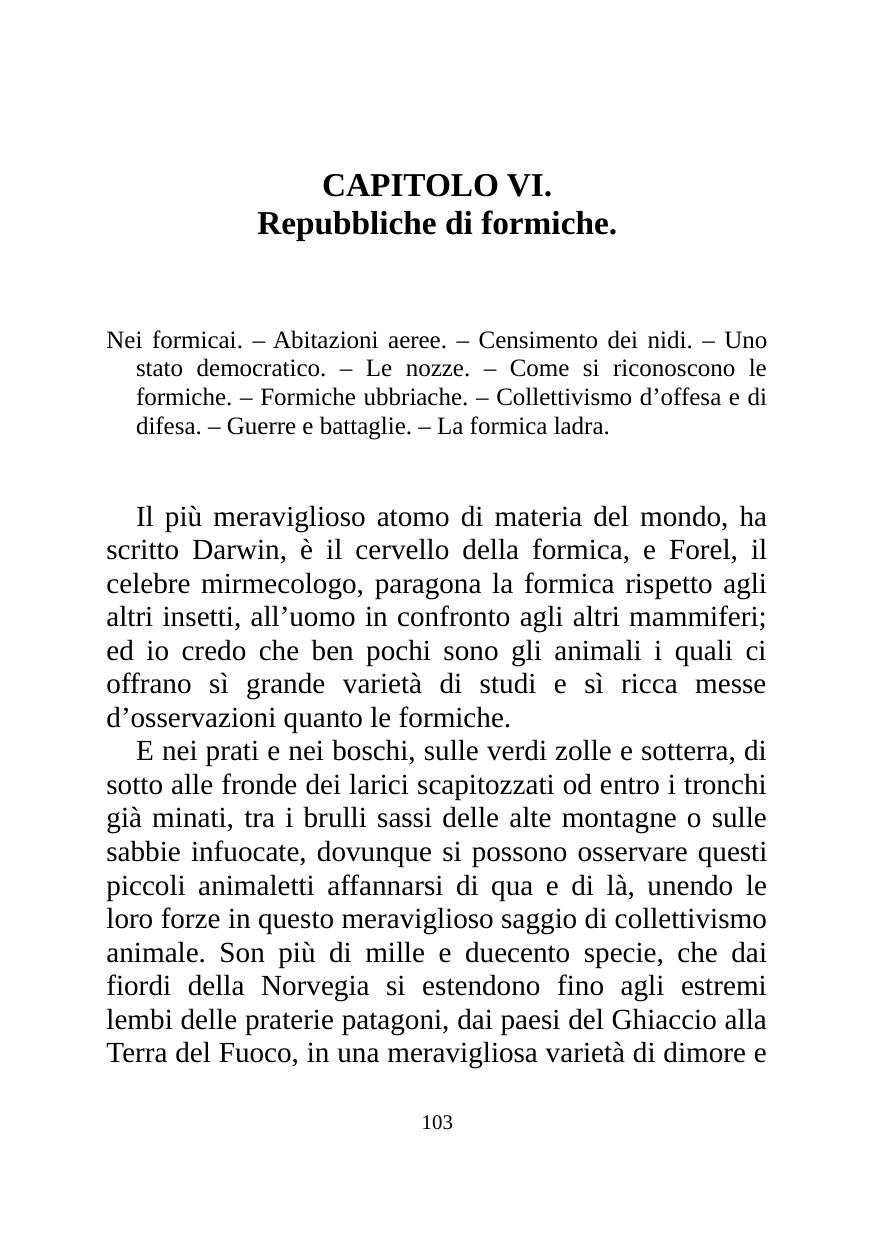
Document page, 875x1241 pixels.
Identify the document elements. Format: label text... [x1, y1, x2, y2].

text Nei formicai. – Abitazioni aeree. – Censimento dei nidi. – Uno stato democratico. – Le nozze. – Come si riconoscono le formiche. – Formiche ubbriache. – Collettivismo d’offesa e di difesa. – Guerre e battaglie. – La formica ladra. [106, 325, 768, 440]
subtitle CAPITOLO VI. Repubbliche di formiche. [106, 165, 768, 242]
text E nei prati e nei boschi, sulle verdi zolle e sotterra, di sotto alle fronde dei larici scapitozzati od entro i tronchi già minati, tra i brulli sassi delle alte montagne o sulle sabbie infuocate, dovunque si possono osservare questi piccoli animaletti affannarsi di qua e di là, unendo le loro forze in questo meraviglioso saggio di collettivismo animale. Son più di mille e duecento specie, che dai fiordi della Norvegia si estendono fino agli estremi lembi delle praterie patagoni, dai paesi del Ghiaccio alla Terra del Fuoco, in una meravigliosa varietà di dimore e [106, 733, 768, 1069]
text Il più meraviglioso atomo di materia del mondo, ha scritto Darwin, è il cervello della formica, e Forel, il celebre mirmecologo, paragona la formica rispetto agli altri insetti, all’uomo in confronto agli altri mammiferi; ed io credo che ben pochi sono gli animali i quali ci offrano sì grande varietà di studi e sì ricca messe d’osservazioni quanto le formiche. [106, 499, 768, 733]
